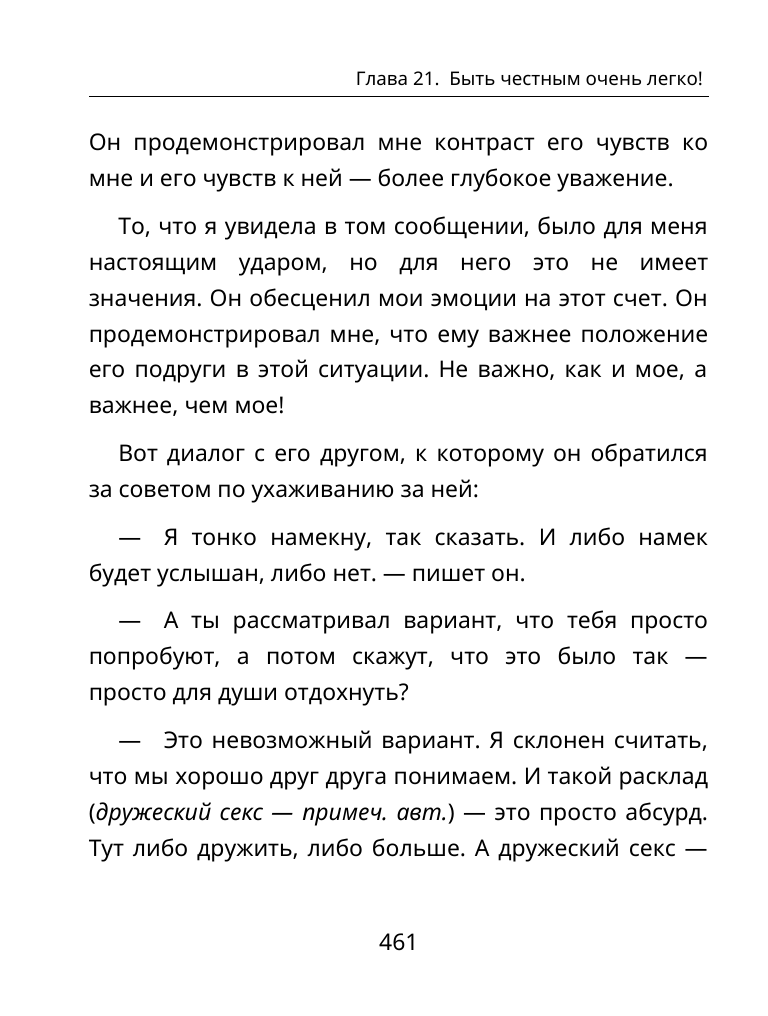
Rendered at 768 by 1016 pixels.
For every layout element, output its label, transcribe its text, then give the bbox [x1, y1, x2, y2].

list Это невозможный вариант. Я склонен считать, что мы хорошо друг друга понимаем. И такой расклад (дружеский секс — примеч. авт.) — это просто абсурд. Тут либо дружить, либо больше. А дружеский секс — [88, 724, 709, 863]
text То, что я увидела в том сообщении, было для меня настоящим ударом, но для него это не имеет значения. Он обесценил мои эмоции на этот счет. Он продемонстрировал мне, что ему важнее положение его подруги в этой ситуации. Не важно, как и мое, а важнее, чем мое! [88, 210, 709, 421]
text Вот диалог с его другом, к которому он обратился за советом по ухаживанию за ней: [88, 437, 709, 504]
list А ты рассматривал вариант, что тебя просто попробуют, а потом скажут, что это было так — просто для души отдохнуть? [88, 604, 709, 707]
text Он продемонстрировал мне контраст его чувств ко мне и его чувств к ней — более глубокое уважение. [88, 126, 709, 193]
list Я тонко намекну, так сказать. И либо намек будет услышан, либо нет. — пишет он. [88, 521, 709, 588]
